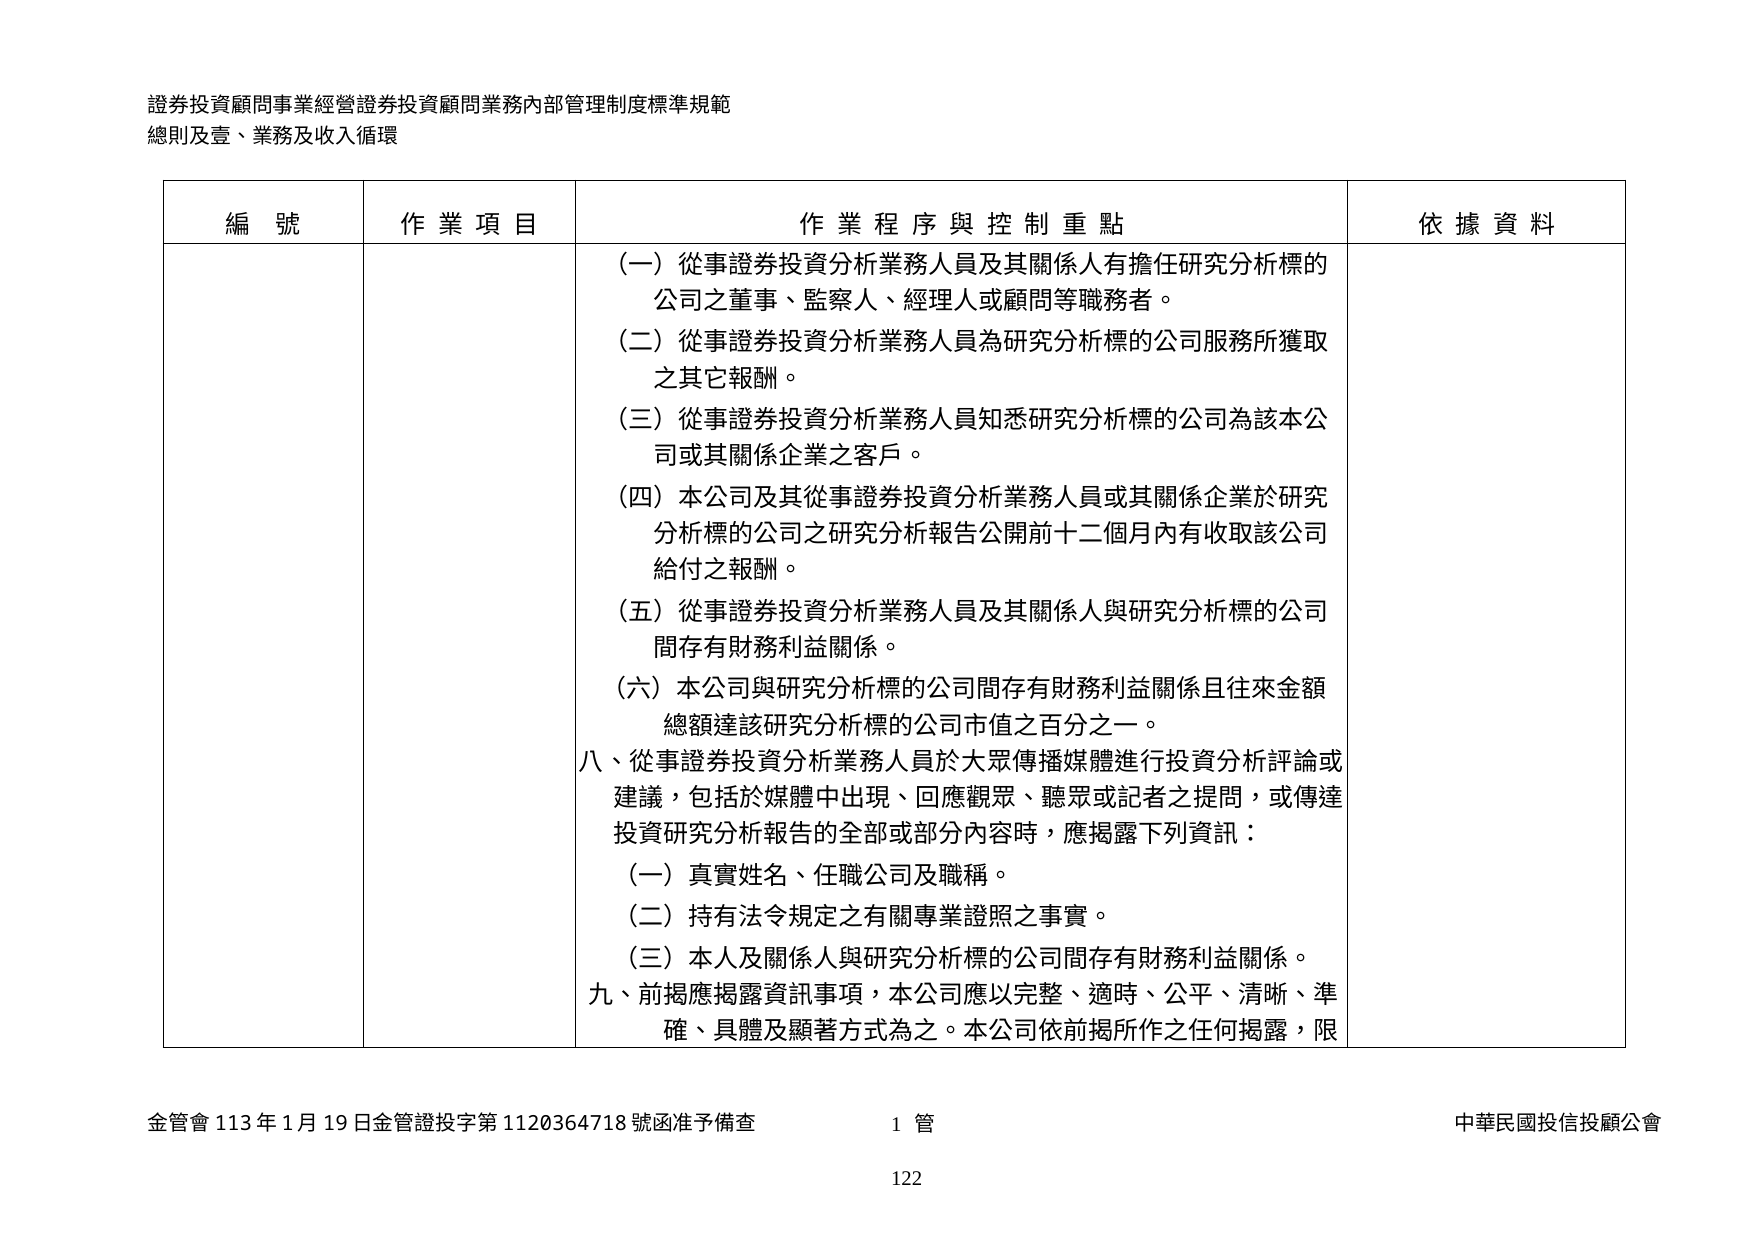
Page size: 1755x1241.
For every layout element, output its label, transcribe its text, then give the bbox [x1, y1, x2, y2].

table_header 依 據 資 料 [1348, 181, 1625, 243]
table_cell [1348, 244, 1625, 1047]
table_header 編 號 [164, 181, 363, 243]
table_cell [164, 244, 363, 1047]
table_cell （一）從事證券投資分析業務人員及其關係人有擔任研究分析標的公司之董事、監察人、經理人或顧問等職務者。 （二）從事證券投資分析業務人員為研究分析標的公司服務所獲取之其它報酬。 （三）從事證券投資分析業務人員知悉研究分析標的公司為該本公司或其關係企業之客戶。 （四）本公司及其從事證券投資分析業務人員或其關係企業於研究分析標的公司之研究分析報告公開前十二個月內有收取該公司給付之報酬。 （五）從事證券投資分析業務人員及其關係人與研究分析標的公司間存有財務利益關係。 （六）本公司與研究分析標的公司間存有財務利益關係且往來金額總額達該研究分析標的公司市值之百分之一。 八、從事證券投資分析業務人員於大眾傳播媒體進行投資分析評論或建議，包括於媒體中出現、回應觀眾、聽眾或記者之提問，或傳達投資研究分析報告的全部或部分內容時，應揭露下列資訊： （一）真實姓名、任職公司及職稱。 （二）持有法令規定之有關專業證照之事實。 （三）本人及關係人與研究分析標的公司間存有財務利益關係。 九、前揭應揭露資訊事項，本公司應以完整、適時、公平、清晰、準確、具體及顯著方式為之。本公司依前揭所作之任何揭露，限 [576, 244, 1347, 1047]
table_header 作 業 項 目 [364, 181, 575, 243]
table_cell [364, 244, 575, 1047]
table_header 作 業 程 序 與 控 制 重 點 [576, 181, 1347, 243]
